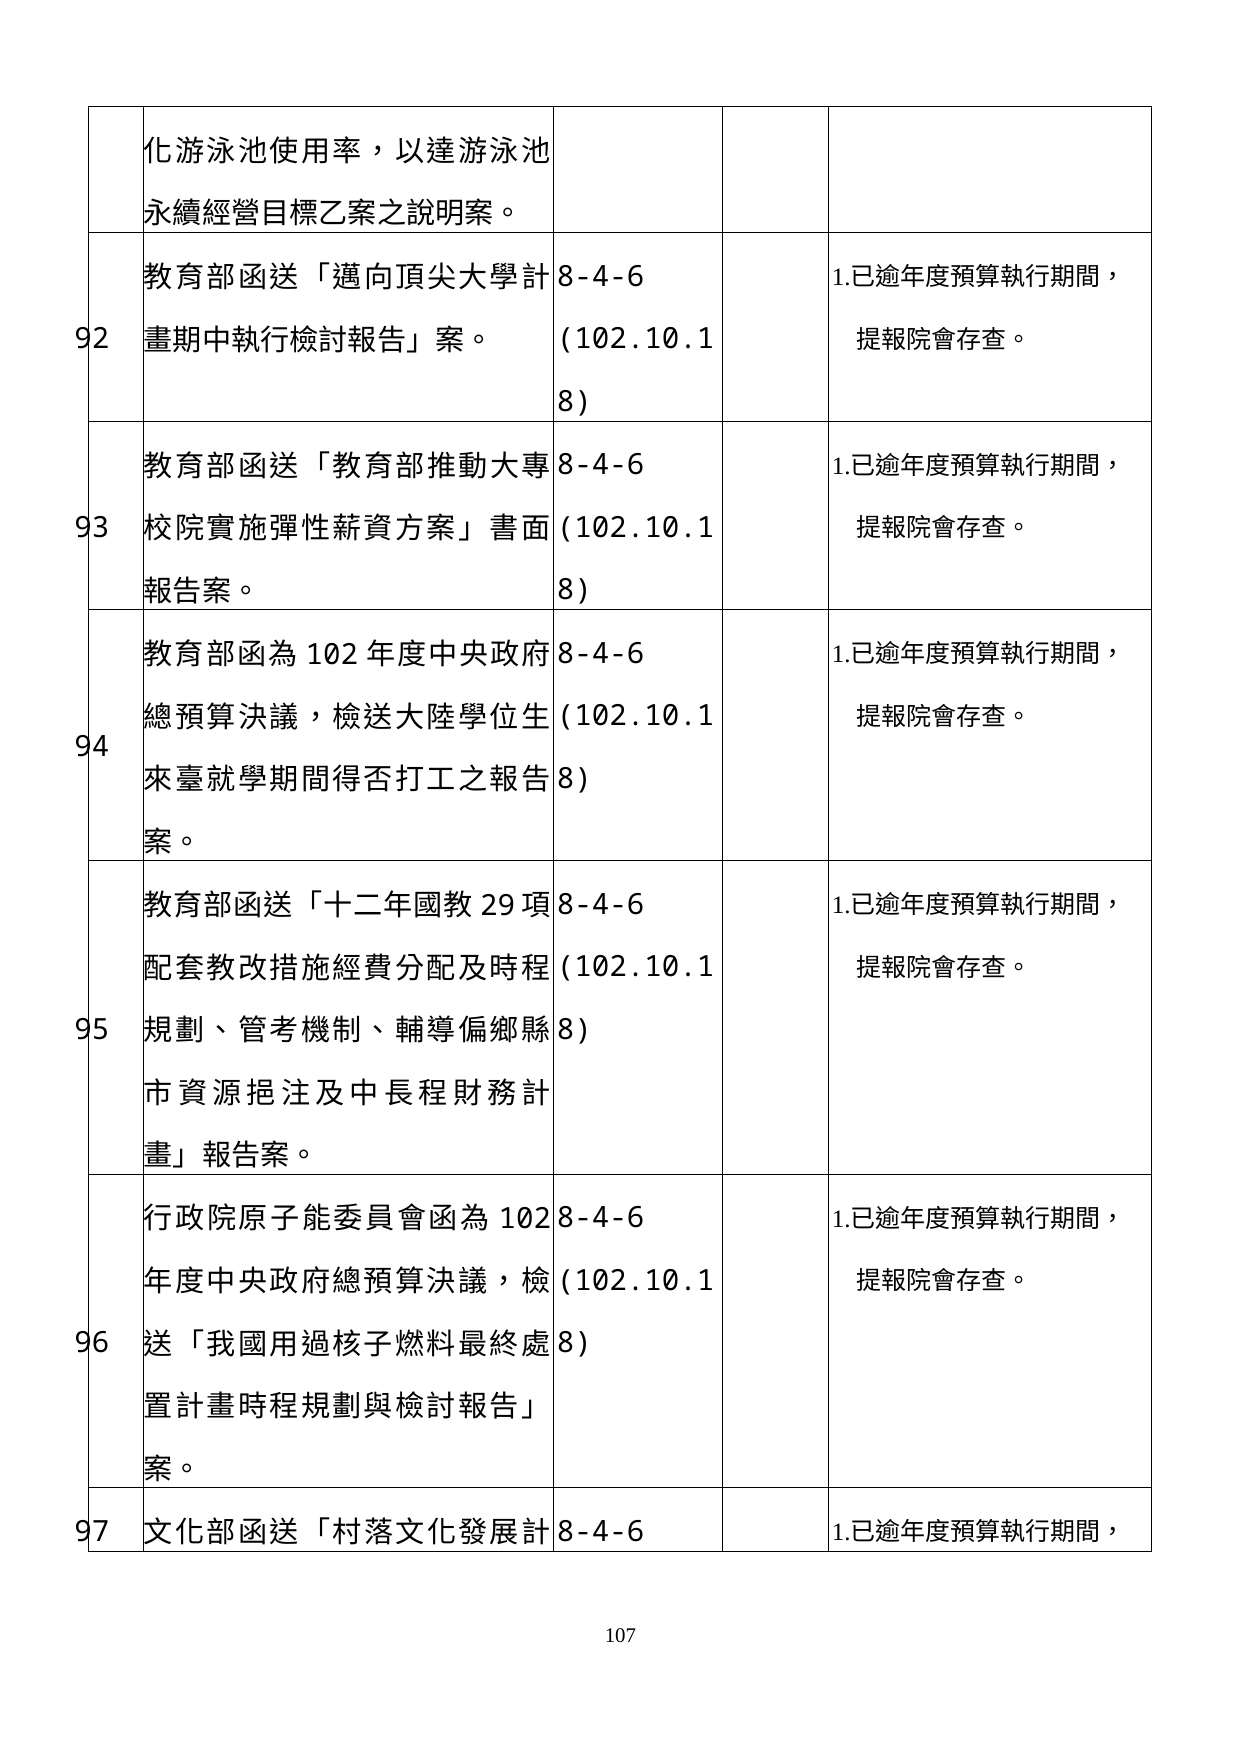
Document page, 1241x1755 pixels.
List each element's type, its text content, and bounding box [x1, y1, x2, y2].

table_cell 教育部函送「邁向頂尖大學計畫期中執行檢討報告」案。 [144, 233, 553, 421]
table_cell [723, 1488, 828, 1551]
table_cell [723, 610, 828, 860]
table_cell 教育部函為102年度中央政府總預算決議，檢送大陸學位生來臺就學期間得否打工之報告案。 [144, 610, 553, 860]
table_cell 1.已逾年度預算執行期間， [829, 1488, 1151, 1551]
table_cell [723, 422, 828, 609]
table_cell [723, 861, 828, 1174]
table_cell 8-4-6 (102.10.18) [554, 610, 722, 860]
table_cell [89, 610, 143, 860]
table_cell 8-4-6 (102.10.18) [554, 1175, 722, 1487]
table_cell 1.已逾年度預算執行期間，提報院會存查。 [829, 861, 1151, 1174]
table_cell 教育部函送「十二年國教29項配套教改措施經費分配及時程規劃、管考機制、輔導偏鄉縣市資源挹注及中長程財務計畫」報告案。 [144, 861, 553, 1174]
table_cell 教育部函送「教育部推動大專校院實施彈性薪資方案」書面報告案。 [144, 422, 553, 609]
table_cell [89, 233, 143, 421]
table_cell [89, 1488, 143, 1551]
table_cell 行政院原子能委員會函為102年度中央政府總預算決議，檢送「我國用過核子燃料最終處置計畫時程規劃與檢討報告」案。 [144, 1175, 553, 1487]
table_cell 1.已逾年度預算執行期間，提報院會存查。 [829, 233, 1151, 421]
table_cell 8-4-6 (102.10.18) [554, 233, 722, 421]
table_cell [89, 422, 143, 609]
table_cell [554, 107, 722, 232]
table_cell [723, 233, 828, 421]
table_cell 8-4-6 (102.10.18) [554, 422, 722, 609]
table_cell 1.已逾年度預算執行期間，提報院會存查。 [829, 610, 1151, 860]
table_cell [723, 1175, 828, 1487]
table_cell [723, 107, 828, 232]
table_cell [89, 107, 143, 232]
table_cell [829, 107, 1151, 232]
table_cell 文化部函送「村落文化發展計 [144, 1488, 553, 1551]
table_cell [89, 1175, 143, 1487]
table_cell 1.已逾年度預算執行期間，提報院會存查。 [829, 422, 1151, 609]
table_cell 化游泳池使用率，以達游泳池永續經營目標乙案之說明案。 [144, 107, 553, 232]
table_cell 8-4-6 (102.10.18) [554, 861, 722, 1174]
table_cell 8-4-6 [554, 1488, 722, 1551]
table_cell 1.已逾年度預算執行期間，提報院會存查。 [829, 1175, 1151, 1487]
table_cell [89, 861, 143, 1174]
